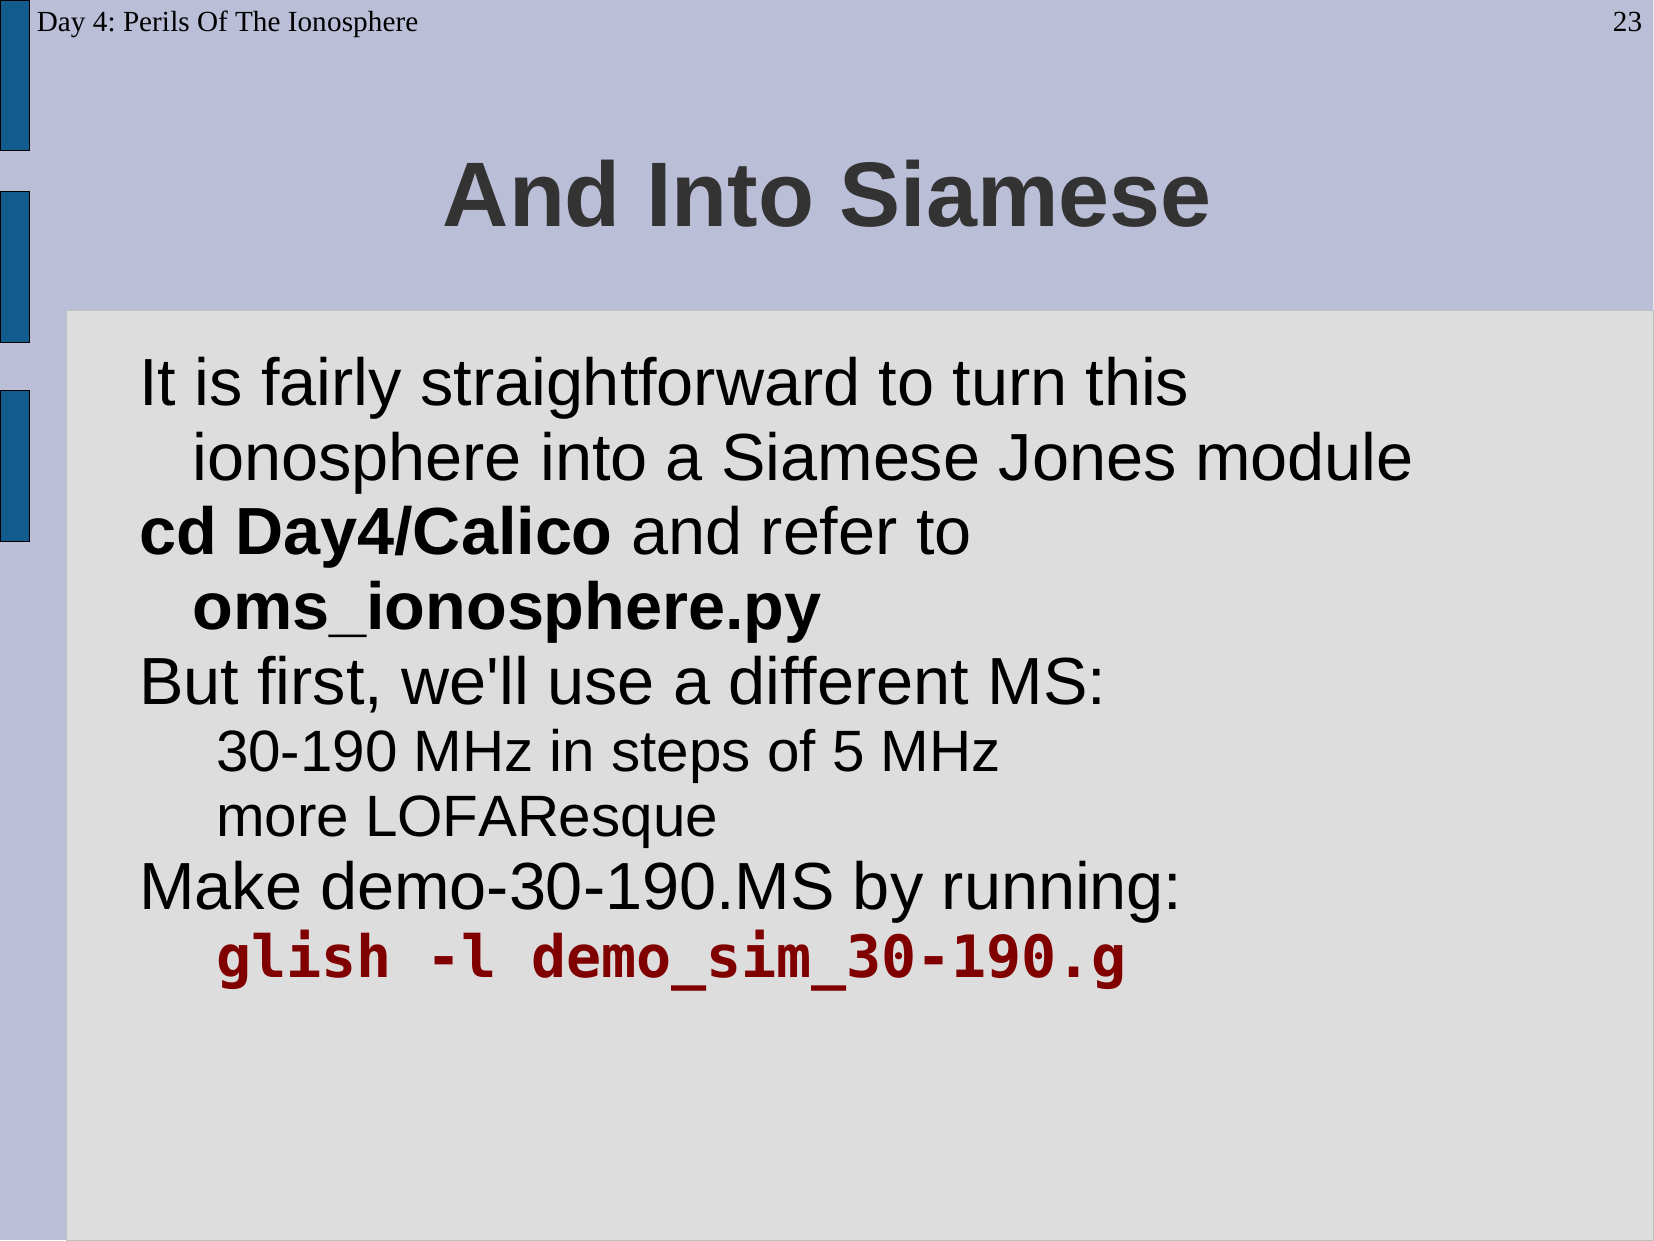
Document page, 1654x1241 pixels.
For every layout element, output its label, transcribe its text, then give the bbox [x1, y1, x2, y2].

list It is fairly straightforward to turn this ionosphere into a Siamese Jones module cd Day4/Calico and refer to oms_ionosphere.py But first, we'll use a different MS: 30-190 MHz in steps of 5 MHz more LOFAResque Make demo-30-190.MS by running: glish -l demo_sim_30-190.g [121, 344, 1534, 1112]
title And Into Siamese [121, 98, 1534, 291]
